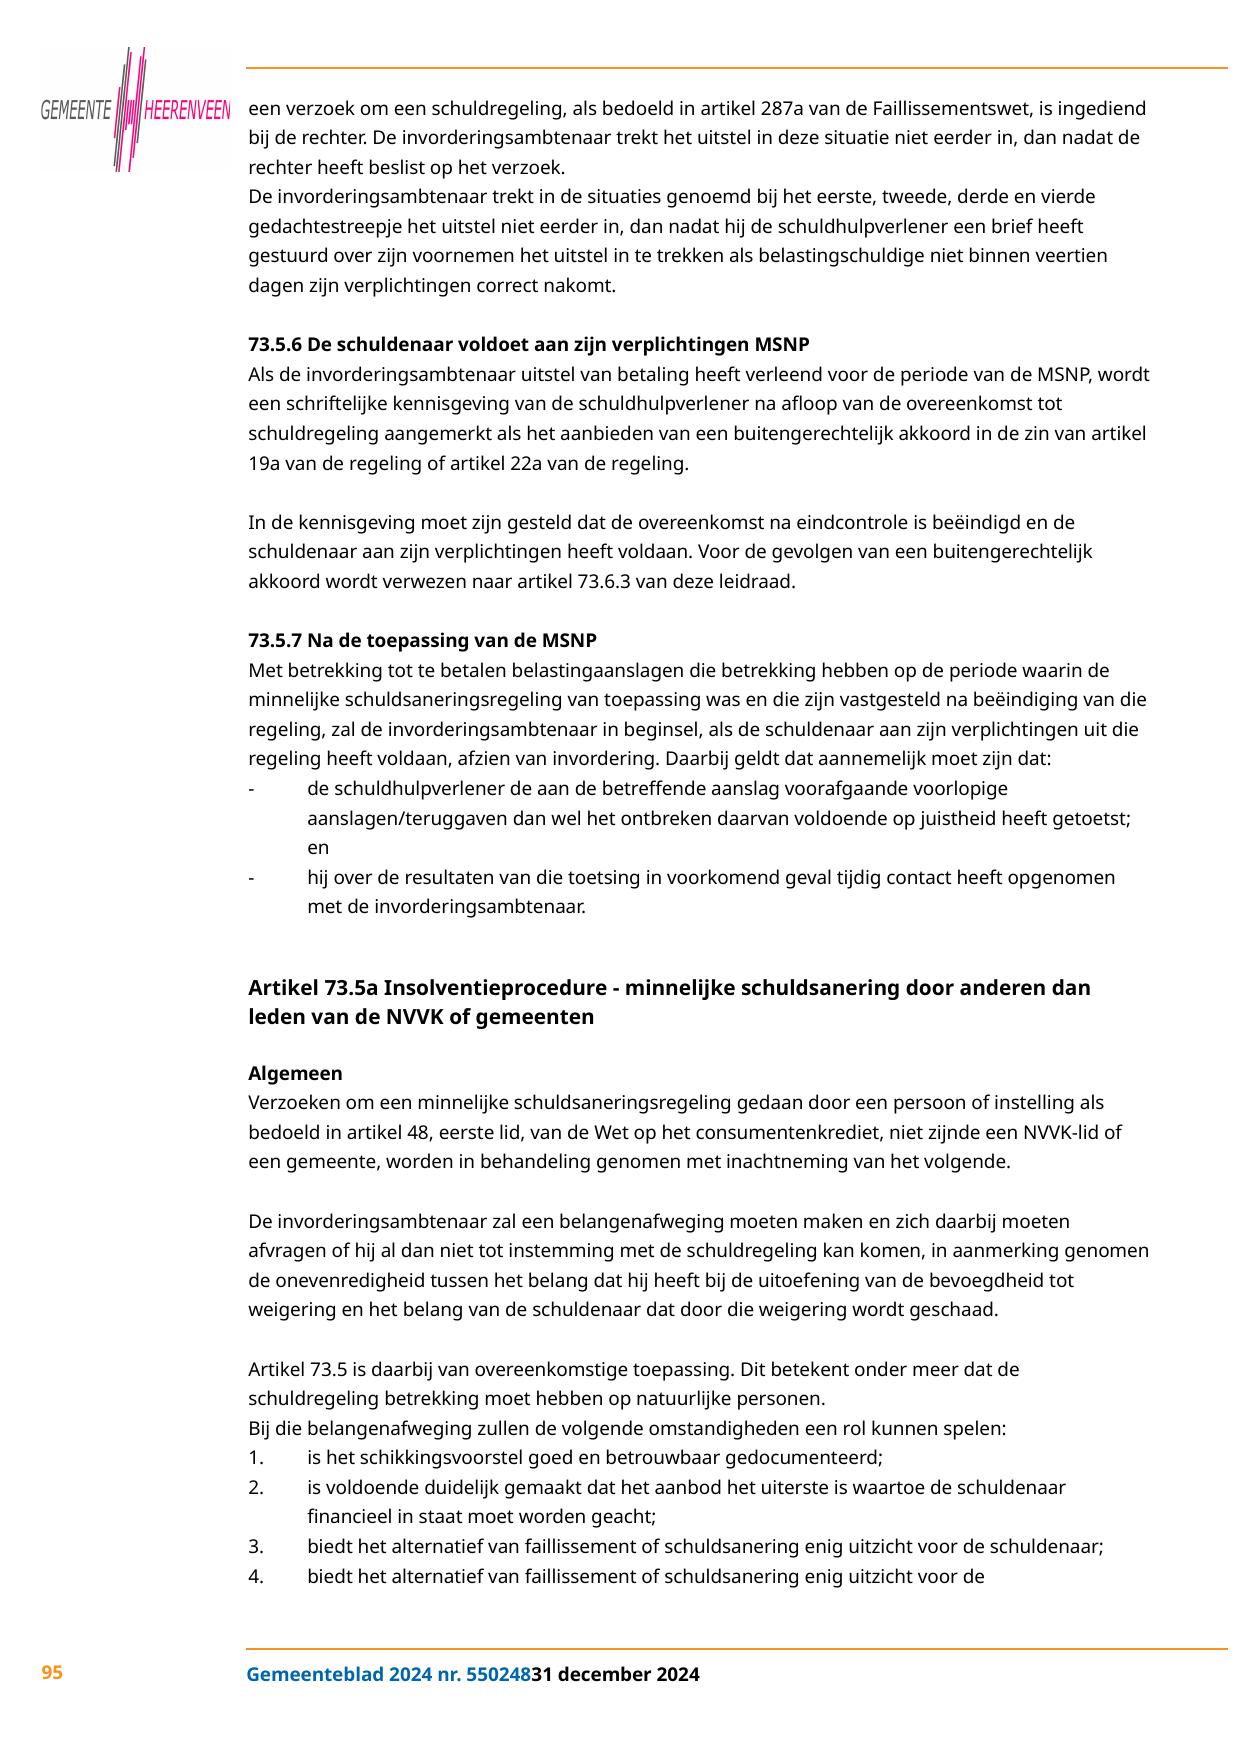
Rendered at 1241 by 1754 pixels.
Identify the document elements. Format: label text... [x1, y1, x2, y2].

list hij over de resultaten van die toetsing in voorkomend geval tijdig contact heeft opgenomen met de invorderingsambtenaar. [248, 864, 1152, 919]
text Algemeen [248, 1060, 1152, 1086]
picture [41, 47, 231, 172]
text De invorderingsambtenaar trekt in de situaties genoemd bij het eerste, tweede, derde en vierde gedachtestreepje het uitstel niet eerder in, dan nadat hij de schuldhulpverlener een brief heeft gestuurd over zijn voornemen het uitstel in te trekken als belastingschuldige niet binnen veertien dagen zijn verplichtingen correct nakomt. [248, 183, 1152, 298]
text Artikel 73.5a Insolventieprocedure - minnelijke schuldsanering door anderen dan leden van de NVVK of gemeenten [248, 973, 1152, 1030]
text Artikel 73.5 is daarbij van overeenkomstige toepassing. Dit betekent onder meer dat de schuldregeling betrekking moet hebben op natuurlijke personen. [248, 1356, 1152, 1411]
list is voldoende duidelijk gemaakt dat het aanbod het uiterste is waartoe de schuldenaar financieel in staat moet worden geacht; [248, 1474, 1152, 1529]
list biedt het alternatief van faillissement of schuldsanering enig uitzicht voor de schuldenaar; [248, 1533, 1152, 1559]
text De invorderingsambtenaar zal een belangenafweging moeten maken en zich daarbij moeten afvragen of hij al dan niet tot instemming met de schuldregeling kan komen, in aanmerking genomen de onevenredigheid tussen het belang dat hij heeft bij de uitoefening van de bevoegdheid tot weigering en het belang van de schuldenaar dat door die weigering wordt geschaad. [248, 1208, 1152, 1322]
text Met betrekking tot te betalen belastingaanslagen die betrekking hebben op de periode waarin de minnelijke schuldsaneringsregeling van toepassing was en die zijn vastgesteld na beëindiging van die regeling, zal de invorderingsambtenaar in beginsel, als de schuldenaar aan zijn verplichtingen uit die regeling heeft voldaan, afzien van invordering. Daarbij geldt dat aannemelijk moet zijn dat: [248, 657, 1152, 771]
text Bij die belangenafweging zullen de volgende omstandigheden een rol kunnen spelen: [248, 1415, 1152, 1441]
list is het schikkingsvoorstel goed en betrouwbaar gedocumenteerd; [248, 1444, 1152, 1470]
text 73.5.6 De schuldenaar voldoet aan zijn verplichtingen MSNP [248, 331, 1152, 357]
text In de kennisgeving moet zijn gesteld dat de overeenkomst na eindcontrole is beëindigd en de schuldenaar aan zijn verplichtingen heeft voldaan. Voor de gevolgen van een buitengerechtelijk akkoord wordt verwezen naar artikel 73.6.3 van deze leidraad. [248, 509, 1152, 594]
text Als de invorderingsambtenaar uitstel van betaling heeft verleend voor de periode van de MSNP, wordt een schriftelijke kennisgeving van de schuldhulpverlener na afloop van de overeenkomst tot schuldregeling aangemerkt als het aanbieden van een buitengerechtelijk akkoord in de zin van artikel 19a van de regeling of artikel 22a van de regeling. [248, 361, 1152, 476]
text Verzoeken om een minnelijke schuldsaneringsregeling gedaan door een persoon of instelling als bedoeld in artikel 48, eerste lid, van de Wet op het consumentenkrediet, niet zijnde een NVVK-lid of een gemeente, worden in behandeling genomen met inachtneming van het volgende. [248, 1089, 1152, 1174]
list biedt het alternatief van faillissement of schuldsanering enig uitzicht voor de [248, 1563, 1152, 1589]
text 73.5.7 Na de toepassing van de MSNP [248, 627, 1152, 653]
text een verzoek om een schuldregeling, als bedoeld in artikel 287a van de Faillissementswet, is ingediend bij de rechter. De invorderingsambtenaar trekt het uitstel in deze situatie niet eerder in, dan nadat de rechter heeft beslist op het verzoek. [248, 95, 1152, 180]
list de schuldhulpverlener de aan de betreffende aanslag voorafgaande voorlopige aanslagen/teruggaven dan wel het ontbreken daarvan voldoende op juistheid heeft getoetst; en [248, 775, 1152, 860]
